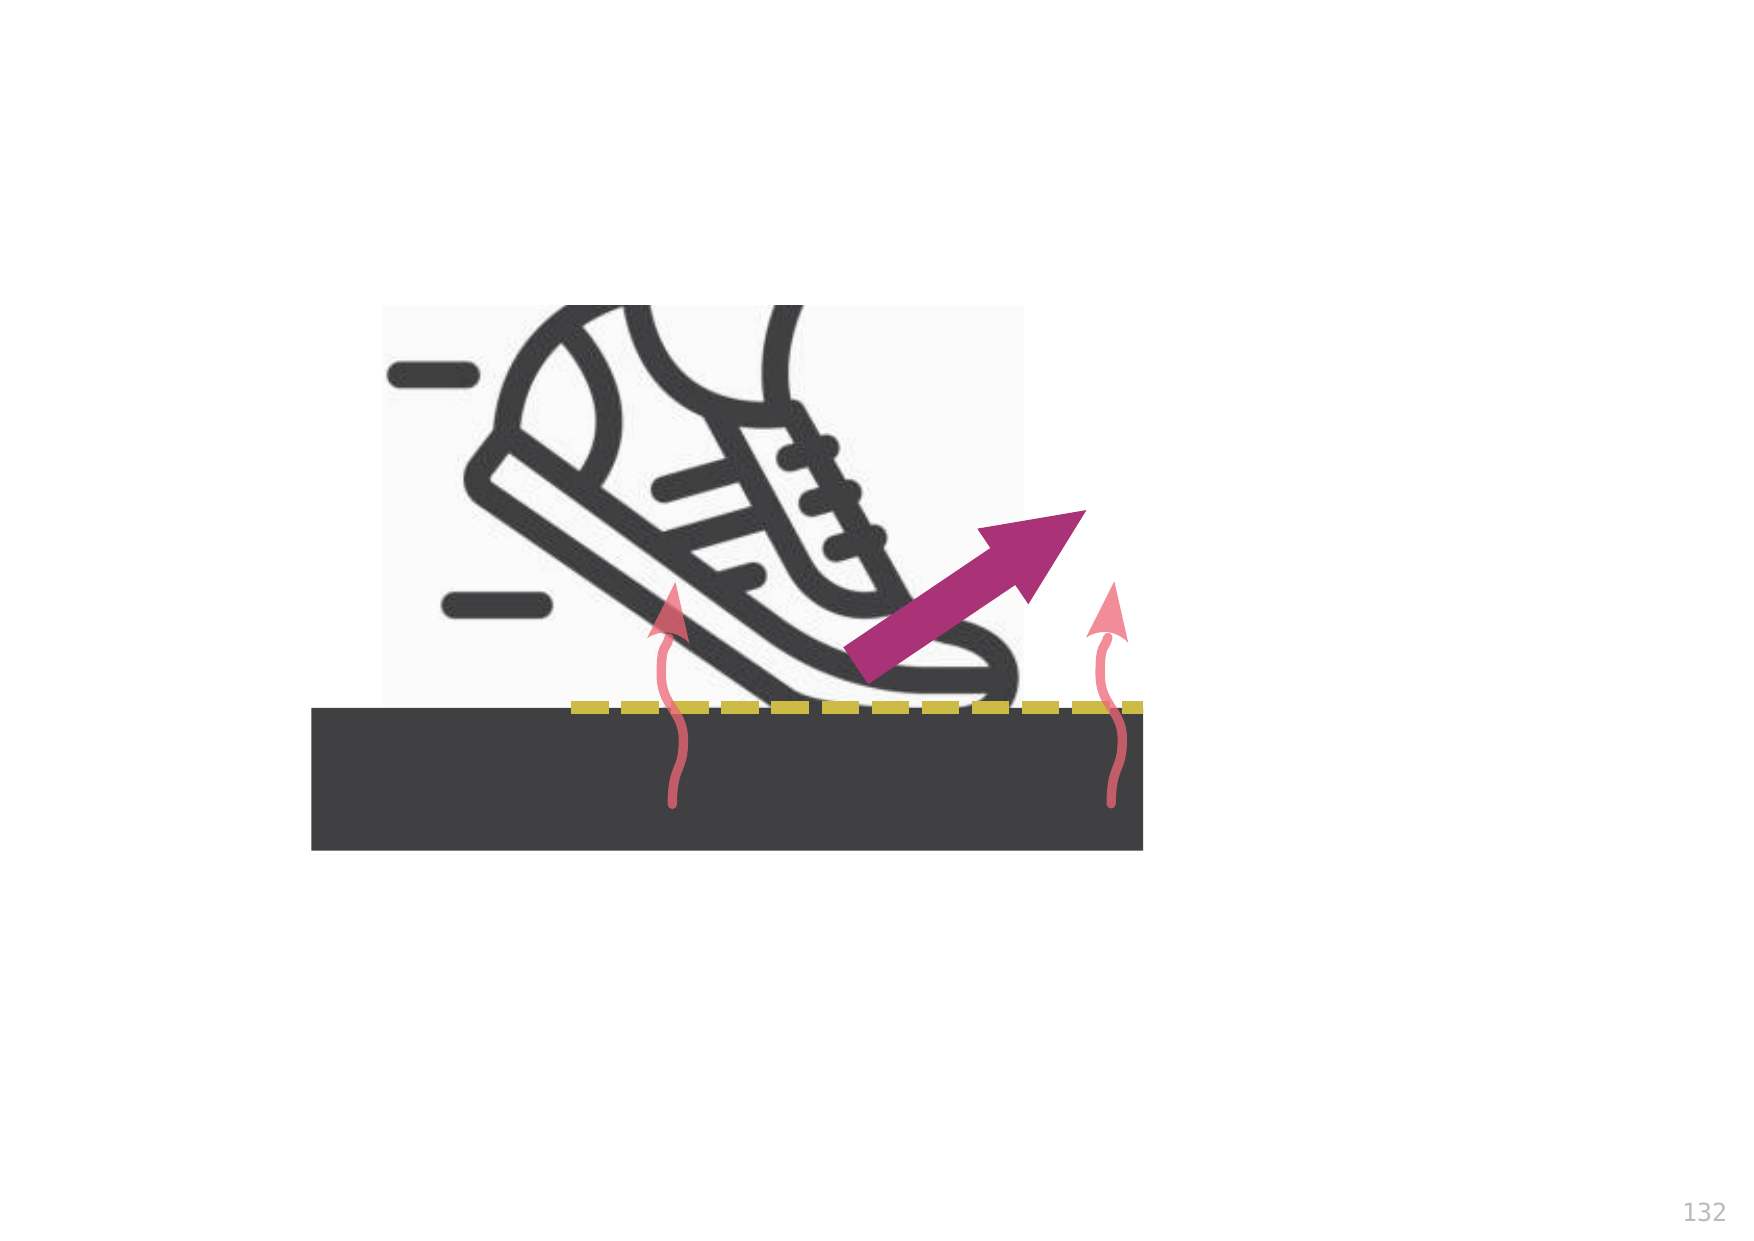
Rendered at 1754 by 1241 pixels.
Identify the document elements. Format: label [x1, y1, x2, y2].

picture [383, 305, 1024, 707]
text_box [311, 707, 1144, 891]
text_box [843, 510, 1087, 685]
